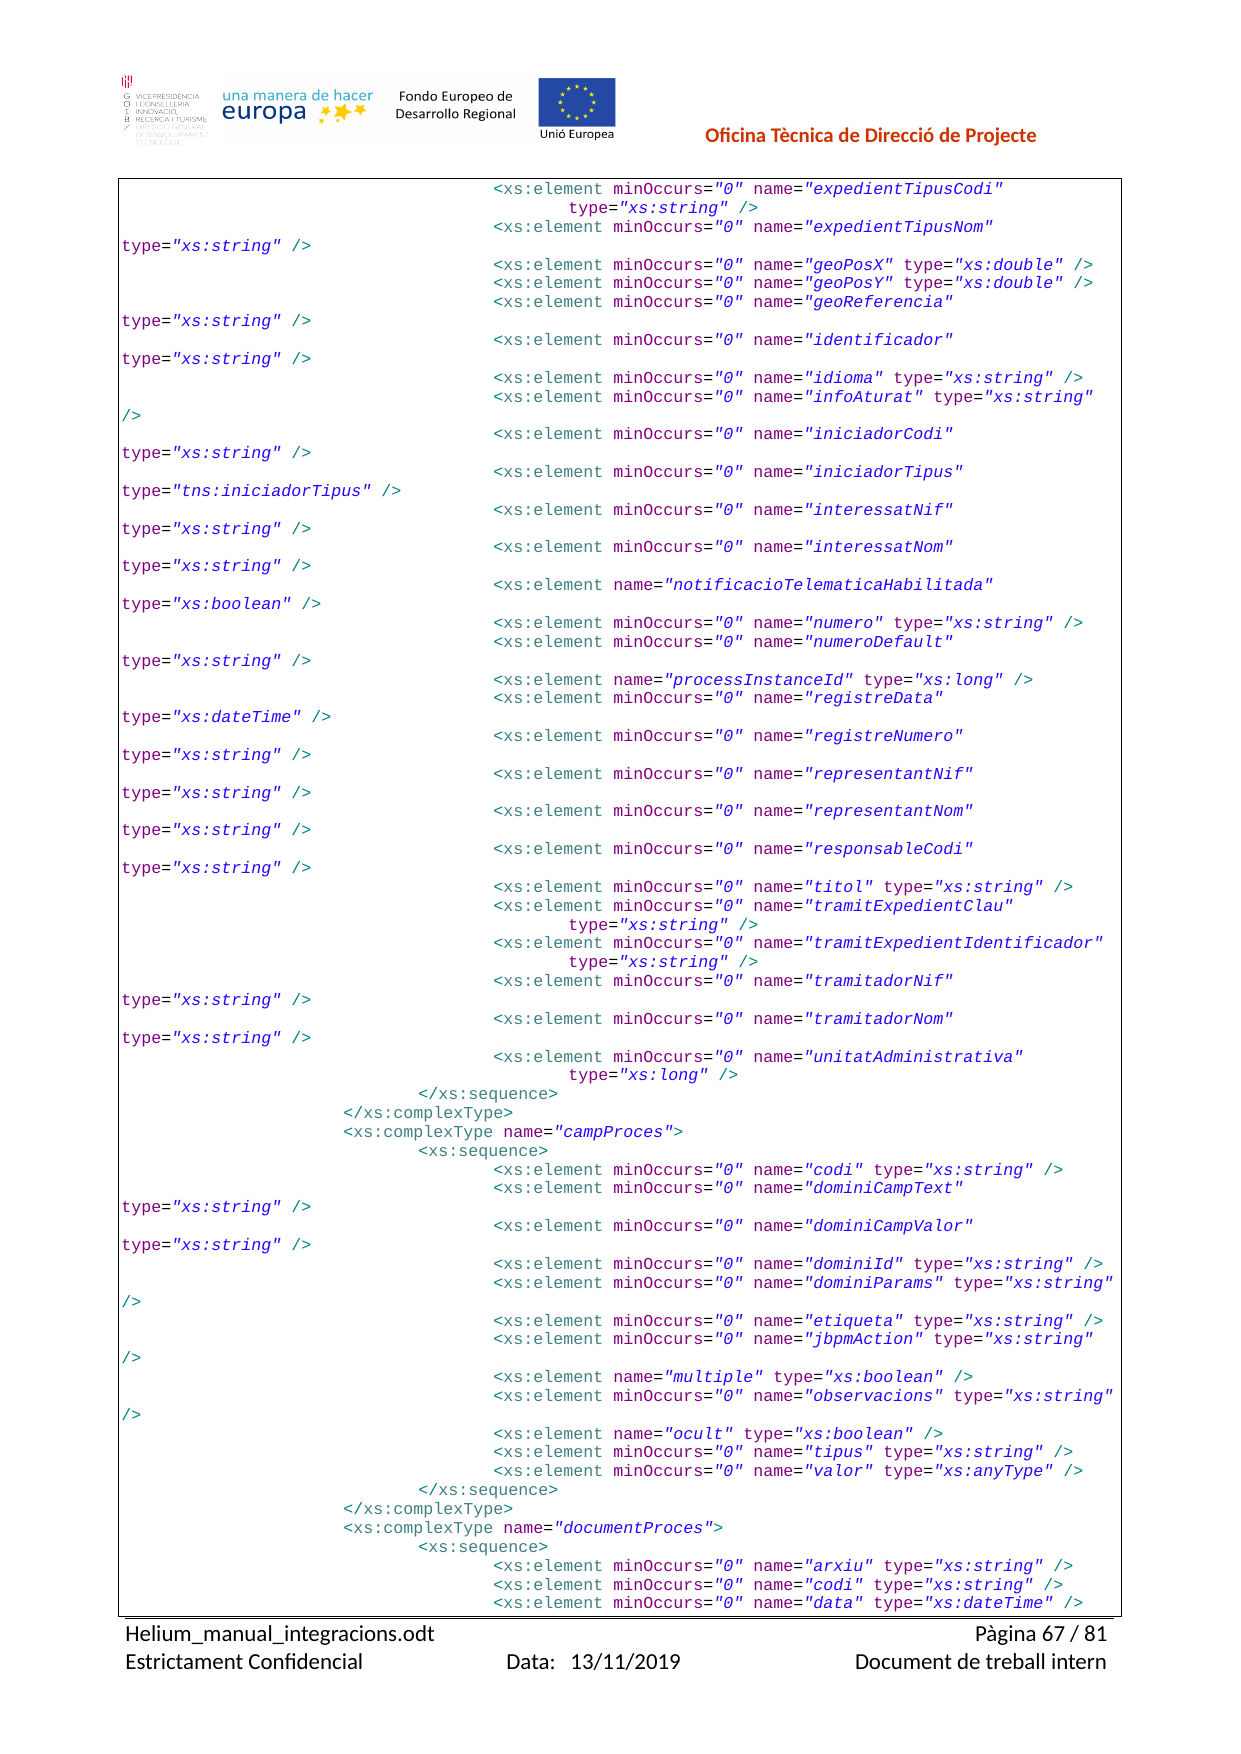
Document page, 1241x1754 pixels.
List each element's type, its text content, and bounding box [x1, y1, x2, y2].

text <xs:element minOccurs="0" name="iniciadorTipus" type="tns:iniciadorTipus" /> [119, 461, 1121, 498]
text <xs:element minOccurs="0" name="arxiu" type="xs:string" /> [119, 1554, 1121, 1573]
text <xs:element minOccurs="0" name="valor" type="xs:anyType" /> [119, 1460, 1121, 1479]
text <xs:element minOccurs="0" name="registreData" type="xs:dateTime" /> [119, 687, 1121, 724]
text </xs:complexType> [119, 1102, 1121, 1120]
text type="xs:string" /> [119, 197, 1121, 215]
text <xs:element minOccurs="0" name="identificador" type="xs:string" /> [119, 328, 1121, 366]
text <xs:element minOccurs="0" name="representantNif" type="xs:string" /> [119, 762, 1121, 800]
text <xs:element minOccurs="0" name="numero" type="xs:string" /> [119, 611, 1121, 630]
text <xs:element minOccurs="0" name="tramitadorNom" type="xs:string" /> [119, 1007, 1121, 1045]
text <xs:element minOccurs="0" name="tramitadorNif" type="xs:string" /> [119, 969, 1121, 1007]
text <xs:element minOccurs="0" name="tramitExpedientIdentificador" [119, 932, 1121, 951]
text <xs:element minOccurs="0" name="dominiCampValor" type="xs:string" /> [119, 1215, 1121, 1252]
text <xs:element minOccurs="0" name="tipus" type="xs:string" /> [119, 1441, 1121, 1460]
picture [219, 73, 621, 147]
text </xs:sequence> [119, 1083, 1121, 1102]
text <xs:element minOccurs="0" name="dominiParams" type="xs:string" /> [119, 1271, 1121, 1309]
text <xs:element minOccurs="0" name="codi" type="xs:string" /> [119, 1158, 1121, 1177]
text type="xs:long" /> [119, 1064, 1121, 1083]
text <xs:element minOccurs="0" name="data" type="xs:dateTime" /> [119, 1592, 1121, 1616]
text </xs:complexType> [119, 1497, 1121, 1516]
text <xs:element minOccurs="0" name="geoPosX" type="xs:double" /> [119, 253, 1121, 272]
text <xs:element minOccurs="0" name="responsableCodi" type="xs:string" /> [119, 838, 1121, 875]
text <xs:element minOccurs="0" name="titol" type="xs:string" /> [119, 875, 1121, 894]
text <xs:element minOccurs="0" name="expedientTipusNom" type="xs:string" /> [119, 215, 1121, 253]
text <xs:sequence> [119, 1139, 1121, 1158]
picture [118, 73, 213, 147]
text <xs:element minOccurs="0" name="geoPosY" type="xs:double" /> [119, 272, 1121, 291]
text type="xs:string" /> [119, 913, 1121, 932]
text <xs:element minOccurs="0" name="etiqueta" type="xs:string" /> [119, 1309, 1121, 1328]
text type="xs:string" /> [119, 951, 1121, 969]
text <xs:element name="notificacioTelematicaHabilitada" type="xs:boolean" /> [119, 574, 1121, 611]
text <xs:element minOccurs="0" name="interessatNif" type="xs:string" /> [119, 498, 1121, 536]
text <xs:element minOccurs="0" name="registreNumero" type="xs:string" /> [119, 724, 1121, 762]
text <xs:element name="ocult" type="xs:boolean" /> [119, 1422, 1121, 1441]
text <xs:element minOccurs="0" name="interessatNom" type="xs:string" /> [119, 536, 1121, 574]
text <xs:element minOccurs="0" name="numeroDefault" type="xs:string" /> [119, 630, 1121, 668]
text <xs:element minOccurs="0" name="geoReferencia" type="xs:string" /> [119, 291, 1121, 328]
text <xs:element minOccurs="0" name="tramitExpedientClau" [119, 894, 1121, 913]
text <xs:element minOccurs="0" name="idioma" type="xs:string" /> [119, 366, 1121, 385]
text <xs:complexType name="documentProces"> [119, 1516, 1121, 1535]
text <xs:sequence> [119, 1535, 1121, 1554]
text <xs:element minOccurs="0" name="dominiCampText" type="xs:string" /> [119, 1177, 1121, 1215]
text <xs:element minOccurs="0" name="unitatAdministrativa" [119, 1045, 1121, 1064]
text <xs:element minOccurs="0" name="expedientTipusCodi" [119, 179, 1121, 197]
text <xs:element name="multiple" type="xs:boolean" /> [119, 1366, 1121, 1384]
text <xs:element minOccurs="0" name="dominiId" type="xs:string" /> [119, 1252, 1121, 1271]
text <xs:element minOccurs="0" name="infoAturat" type="xs:string" /> [119, 385, 1121, 423]
text <xs:element minOccurs="0" name="observacions" type="xs:string" /> [119, 1384, 1121, 1422]
text <xs:element name="processInstanceId" type="xs:long" /> [119, 668, 1121, 687]
text <xs:element minOccurs="0" name="codi" type="xs:string" /> [119, 1573, 1121, 1592]
text <xs:element minOccurs="0" name="iniciadorCodi" type="xs:string" /> [119, 423, 1121, 461]
text <xs:element minOccurs="0" name="representantNom" type="xs:string" /> [119, 800, 1121, 838]
text <xs:element minOccurs="0" name="jbpmAction" type="xs:string" /> [119, 1328, 1121, 1366]
text </xs:sequence> [119, 1479, 1121, 1497]
text <xs:complexType name="campProces"> [119, 1120, 1121, 1139]
